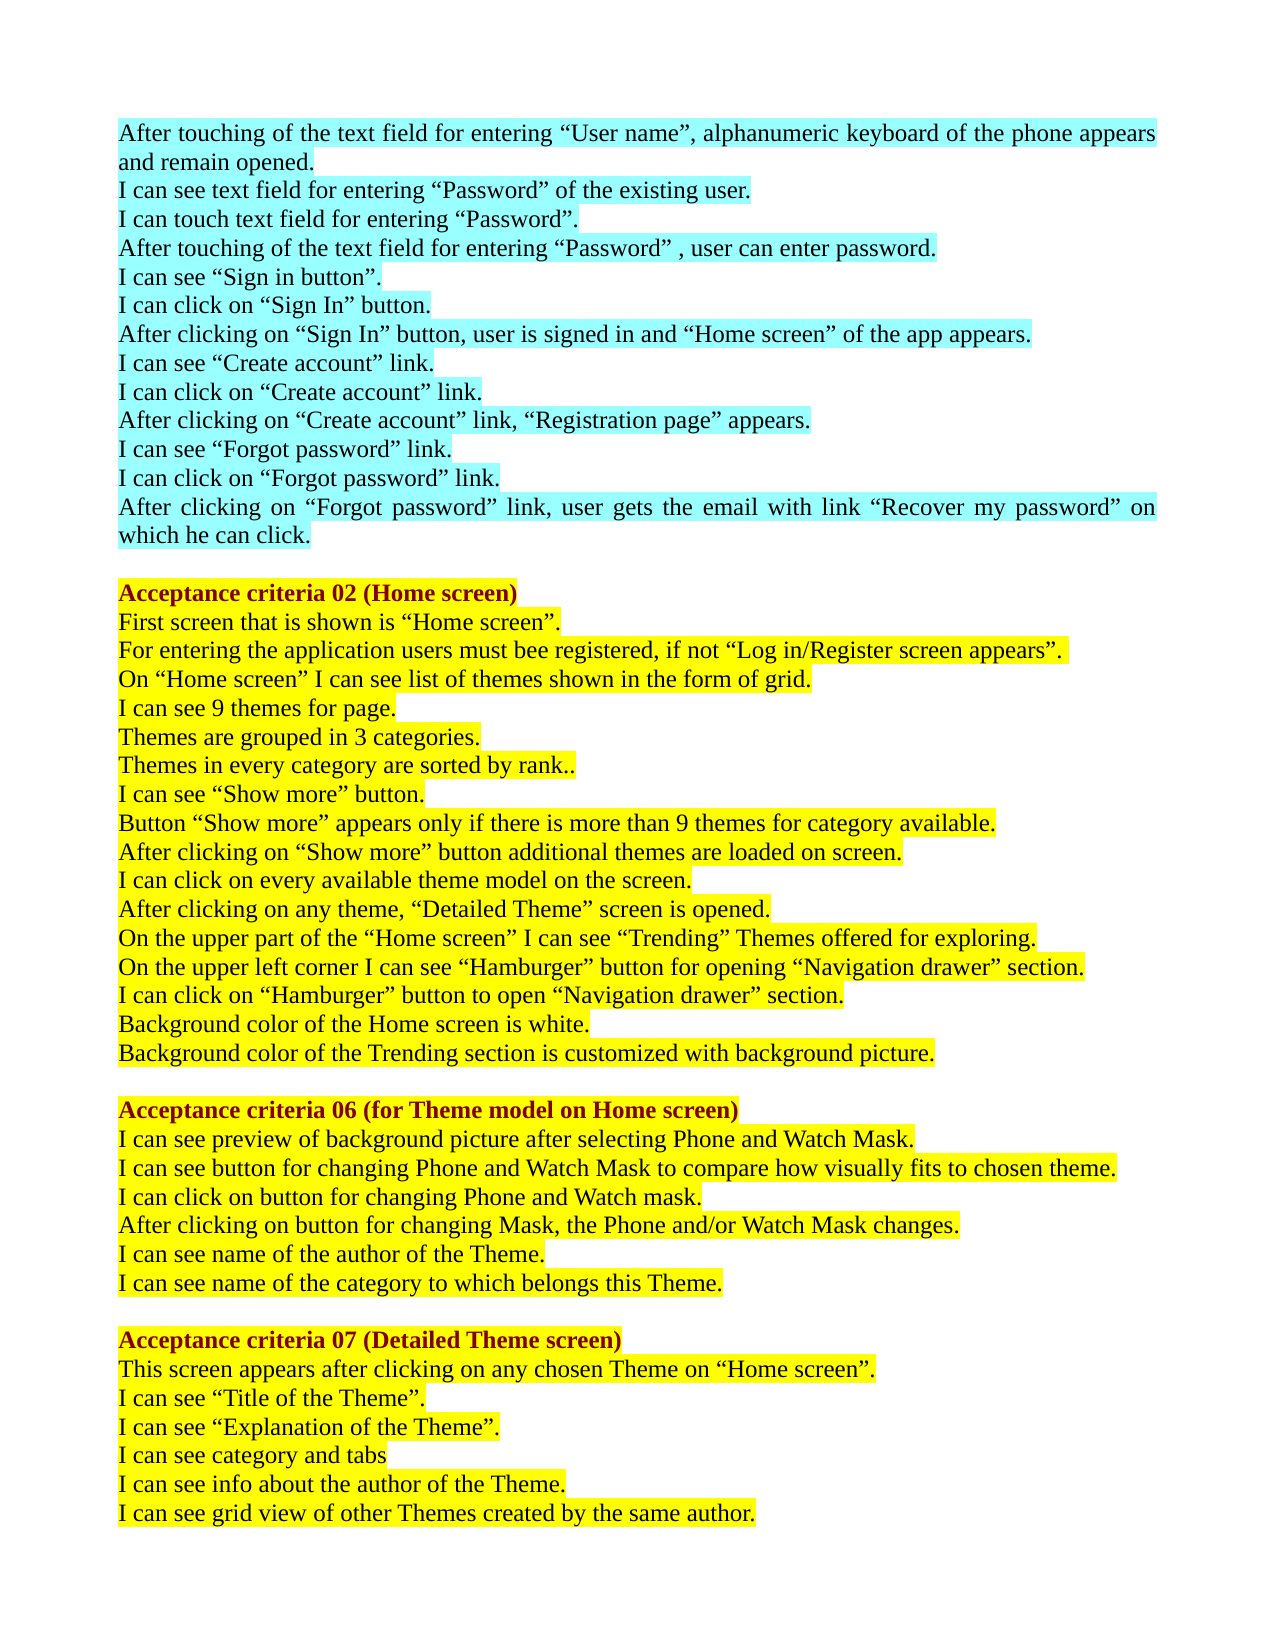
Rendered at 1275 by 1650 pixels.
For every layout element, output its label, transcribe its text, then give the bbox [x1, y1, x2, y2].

text I can touch text field for entering “Password”. [118, 204, 1157, 233]
text First screen that is shown is “Home screen”. [118, 607, 1157, 636]
text I can see “Show more” button. [118, 779, 1157, 808]
text Button “Show more” appears only if there is more than 9 themes for category available. [118, 808, 1157, 837]
text I can click on every available theme model on the screen. [118, 866, 1157, 894]
text I can see 9 themes for page. [118, 693, 1157, 722]
text Acceptance criteria 02 (Home screen) [118, 578, 1157, 607]
text I can see “Title of the Theme”. [118, 1383, 1157, 1412]
text I can see text field for entering “Password” of the existing user. [118, 176, 1157, 204]
text Background color of the Home screen is white. [118, 1009, 1157, 1038]
text I can see “Forgot password” link. [118, 434, 1157, 463]
text I can see preview of background picture after selecting Phone and Watch Mask. [118, 1124, 1157, 1153]
text After clicking on button for changing Mask, the Phone and/or Watch Mask changes. [118, 1211, 1157, 1239]
text Themes in every category are sorted by rank.. [118, 751, 1157, 779]
text I can click on “Forgot password” link. [118, 463, 1157, 492]
text I can see name of the author of the Theme. [118, 1239, 1157, 1268]
text I can see info about the author of the Theme. [118, 1469, 1157, 1498]
text I can see “Explanation of the Theme”. [118, 1412, 1157, 1441]
text I can click on “Sign In” button. [118, 291, 1157, 319]
text I can see “Create account” link. [118, 348, 1157, 377]
text I can see button for changing Phone and Watch Mask to compare how visually fits to chosen theme. [118, 1153, 1157, 1182]
text On the upper part of the “Home screen” I can see “Trending” Themes offered for exploring. [118, 923, 1157, 952]
text For entering the application users must bee registered, if not “Log in/Register screen appears”. [118, 636, 1157, 664]
text I can click on “Hamburger” button to open “Navigation drawer” section. [118, 981, 1157, 1009]
text After clicking on “Show more” button additional themes are loaded on screen. [118, 837, 1157, 866]
text After clicking on any theme, “Detailed Theme” screen is opened. [118, 894, 1157, 923]
text Themes are grouped in 3 categories. [118, 722, 1157, 751]
text After touching of the text field for entering “Password” , user can enter password. [118, 233, 1157, 262]
text I can see “Sign in button”. [118, 262, 1157, 291]
text On “Home screen” I can see list of themes shown in the form of grid. [118, 664, 1157, 693]
text Background color of the Trending section is customized with background picture. [118, 1038, 1157, 1067]
text I can see category and tabs [118, 1441, 1157, 1469]
text On the upper left corner I can see “Hamburger” button for opening “Navigation drawer” section. [118, 952, 1157, 981]
text I can see grid view of other Themes created by the same author. [118, 1498, 1157, 1527]
text After clicking on “Create account” link, “Registration page” appears. [118, 406, 1157, 434]
text After clicking on “Forgot password” link, user gets the email with link “Recover my password” on which he can click. [118, 492, 1157, 549]
text Acceptance criteria 07 (Detailed Theme screen) [118, 1326, 1157, 1354]
text Acceptance criteria 06 (for Theme model on Home screen) [118, 1096, 1157, 1124]
text I can see name of the category to which belongs this Theme. [118, 1268, 1157, 1297]
text I can click on “Create account” link. [118, 377, 1157, 406]
text After clicking on “Sign In” button, user is signed in and “Home screen” of the app appears. [118, 319, 1157, 348]
text After touching of the text field for entering “User name”, alphanumeric keyboard of the phone appears and remain opened. [118, 118, 1157, 176]
text This screen appears after clicking on any chosen Theme on “Home screen”. [118, 1354, 1157, 1383]
text I can click on button for changing Phone and Watch mask. [118, 1182, 1157, 1211]
